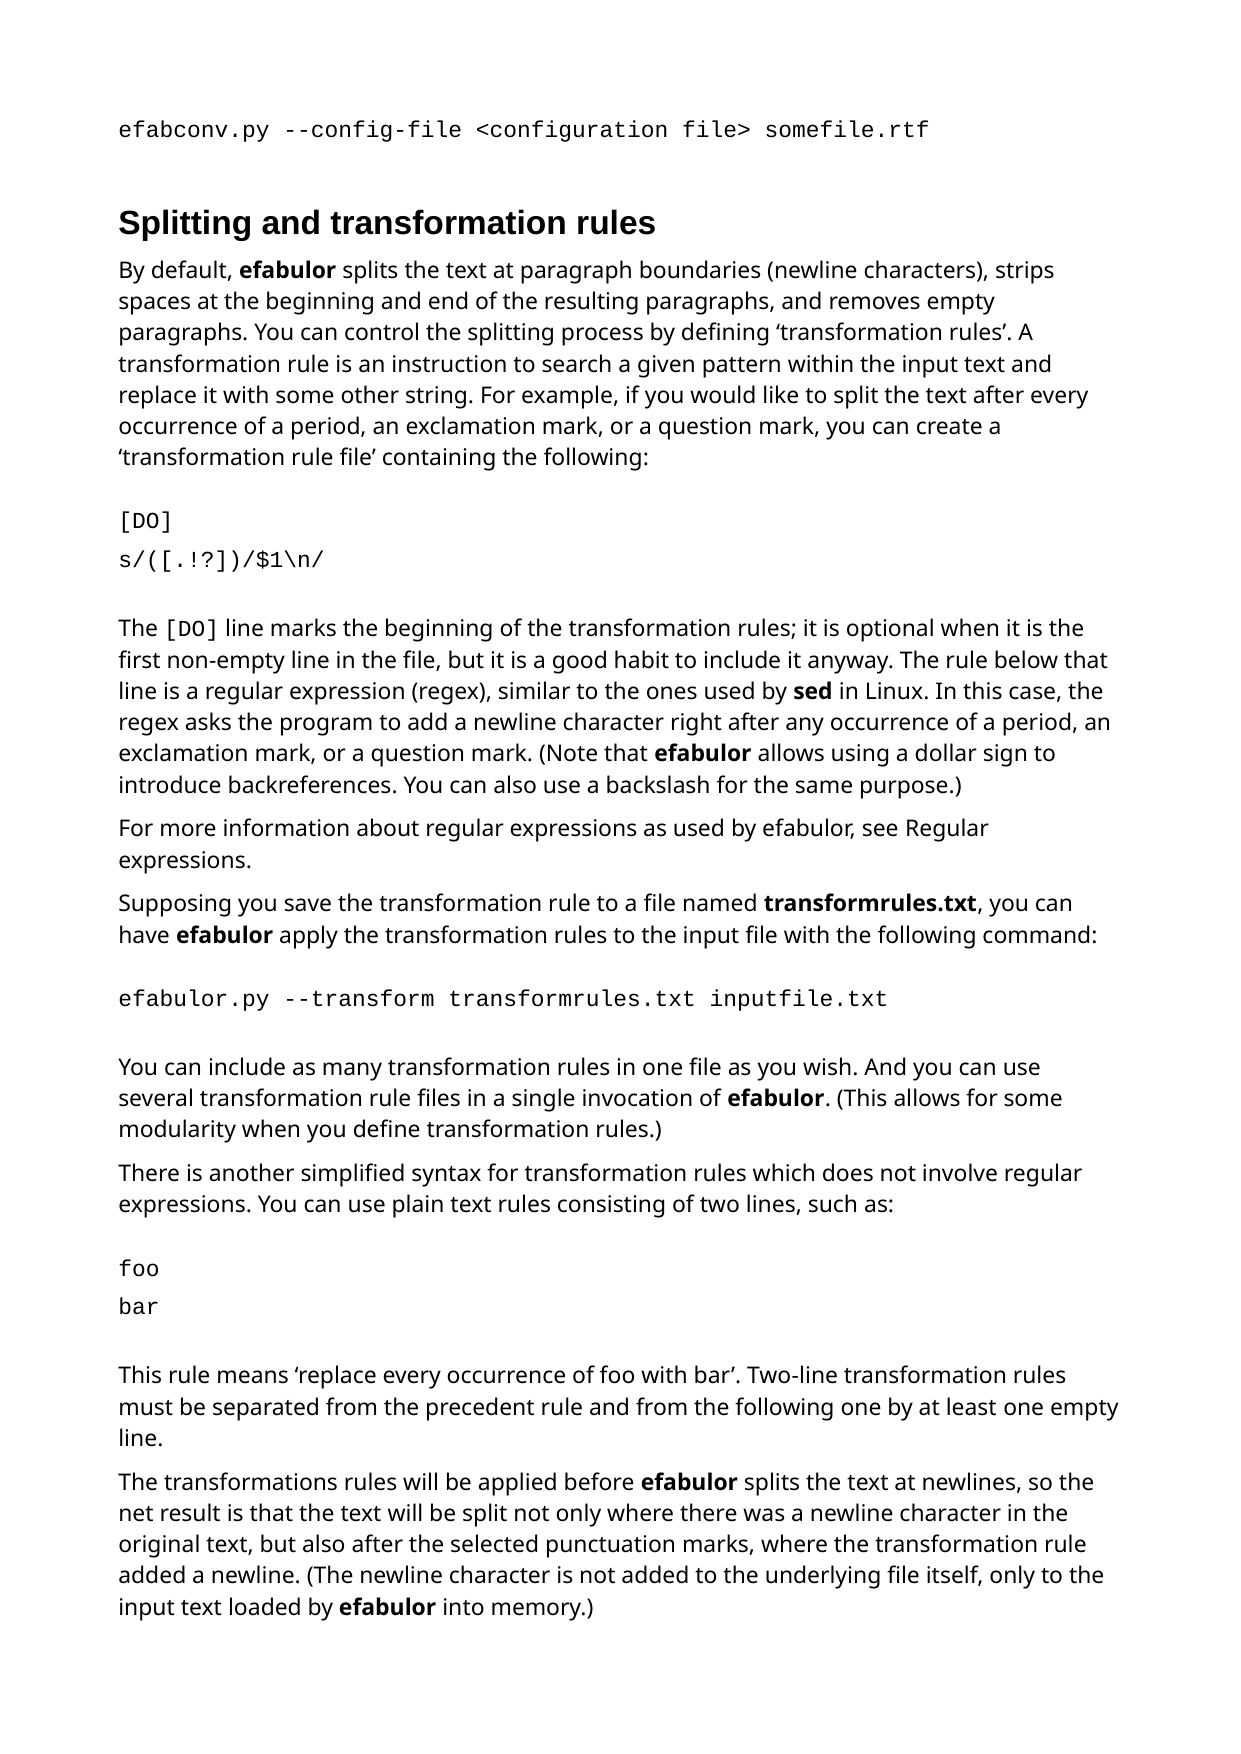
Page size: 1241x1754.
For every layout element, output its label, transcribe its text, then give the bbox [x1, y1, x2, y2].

text The transformations rules will be applied before efabulor splits the text at newlines, so the net result is that the text will be split not only where there was a newline character in the original text, but also after the selected punctuation marks, where the transformation rule added a newline. (The newline character is not added to the underlying file itself, only to the input text loaded by efabulor into memory.) [118, 1466, 1122, 1622]
text You can include as many transformation rules in one file as you wish. And you can use several transformation rule files in a single invocation of efabulor. (This allows for some modularity when you define transformation rules.) [118, 1051, 1122, 1144]
text foo [118, 1257, 1122, 1283]
text [DO] [118, 510, 1122, 536]
text s/([.!?])/$1\n/ [118, 549, 1122, 574]
text This rule means ‘replace every occurrence of foo with bar’. Two‑line transformation rules must be separated from the precedent rule and from the following one by at least one empty line. [118, 1359, 1122, 1453]
text efabulor.py ‑‑transform transformrules.txt inputfile.txt [118, 987, 1122, 1013]
text efabconv.py ‑‑config‑file <configuration file> somefile.rtf [118, 118, 1122, 144]
text By default, efabulor splits the text at paragraph boundaries (newline characters), strips spaces at the beginning and end of the resulting paragraphs, and removes empty paragraphs. You can control the splitting process by defining ‘transformation rules’. A transformation rule is an instruction to search a given pattern within the input text and replace it with some other string. For example, if you would like to split the text after every occurrence of a period, an exclamation mark, or a question mark, you can create a ‘transformation rule file’ containing the following: [118, 254, 1122, 472]
text There is another simplified syntax for transformation rules which does not involve regular expressions. You can use plain text rules consisting of two lines, such as: [118, 1157, 1122, 1219]
text For more information about regular expressions as used by efabulor, see Regular expressions. [118, 812, 1122, 875]
text Supposing you save the transformation rule to a file named transformrules.txt, you can have efabulor apply the transformation rules to the input file with the following command: [118, 887, 1122, 950]
text The [DO] line marks the beginning of the transformation rules; it is optional when it is the first non‑empty line in the file, but it is a good habit to include it anyway. The rule below that line is a regular expression (regex), similar to the ones used by sed in Linux. In this case, the regex asks the program to add a newline character right after any occurrence of a period, an exclamation mark, or a question mark. (Note that efabulor allows using a dollar sign to introduce backreferences. You can also use a backslash for the same purpose.) [118, 612, 1122, 800]
text bar [118, 1296, 1122, 1322]
subtitle Splitting and transformation rules [118, 203, 1122, 241]
